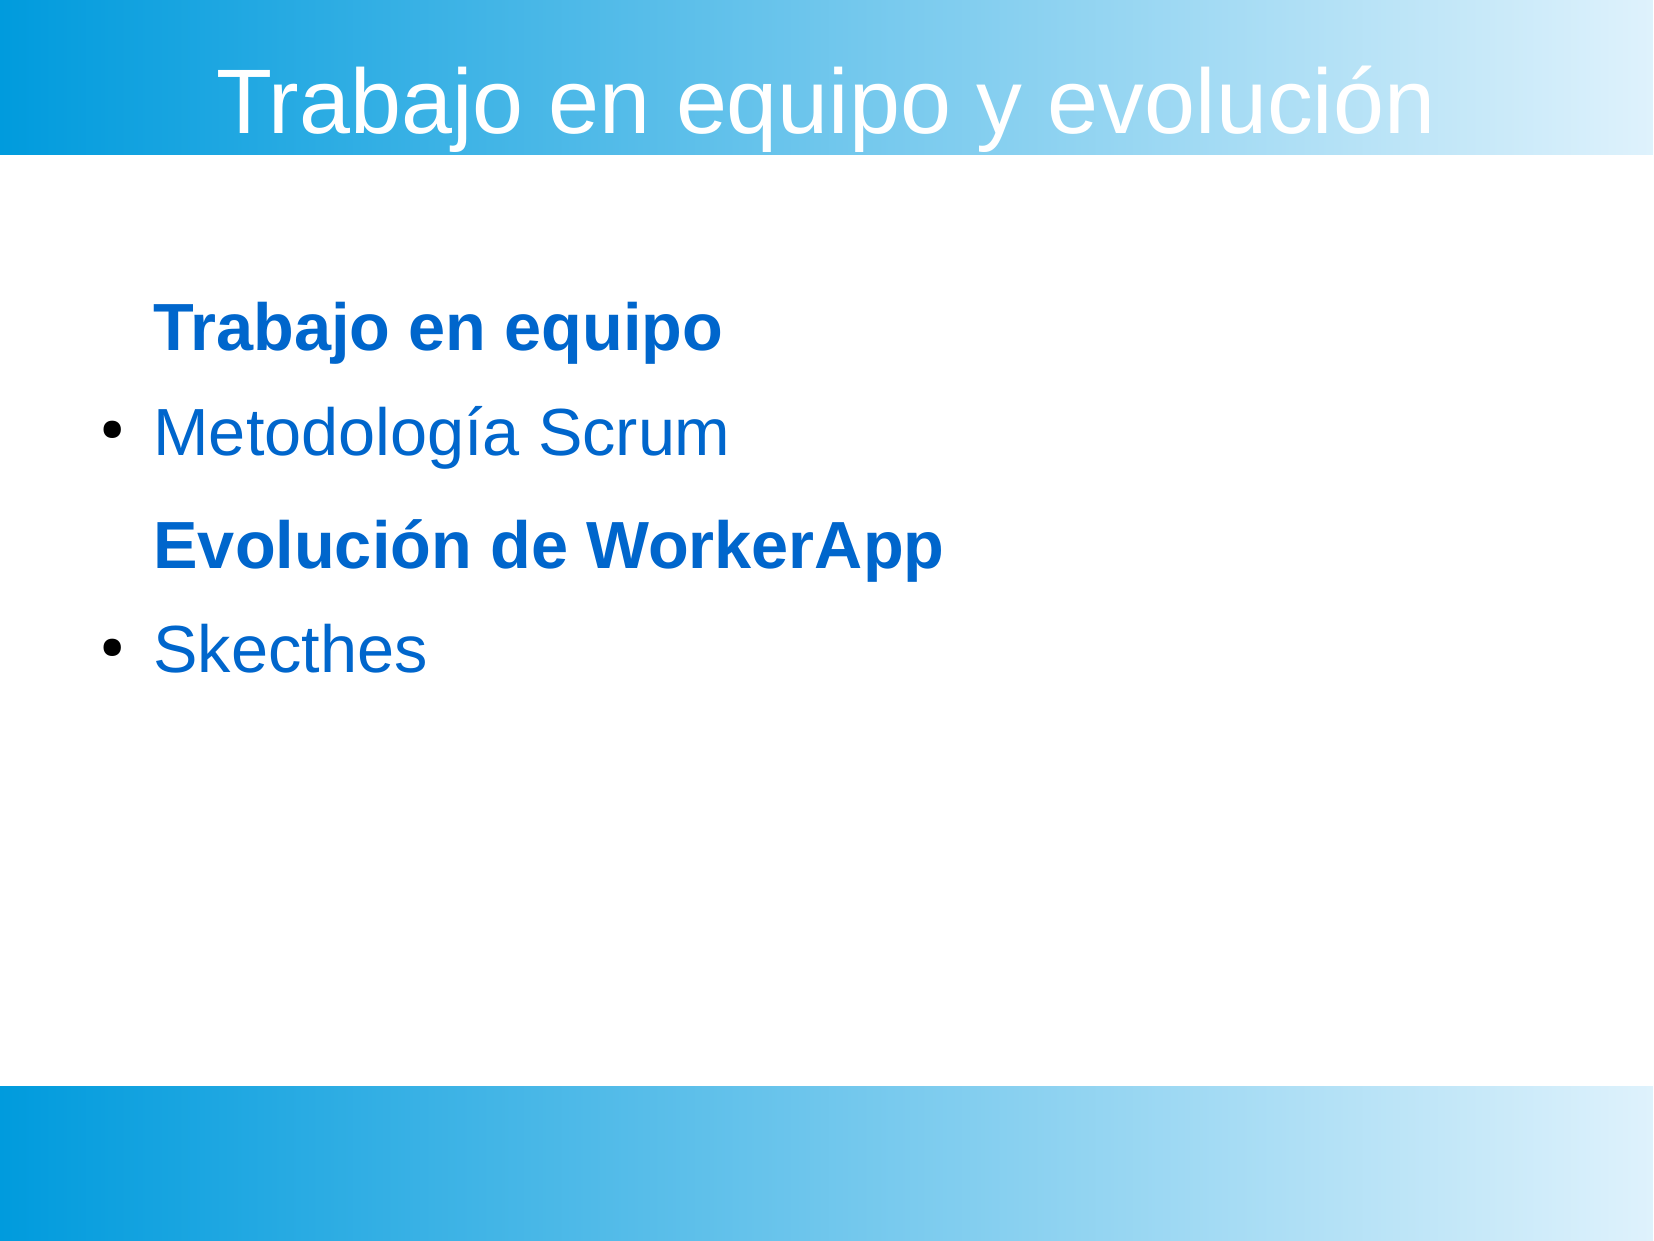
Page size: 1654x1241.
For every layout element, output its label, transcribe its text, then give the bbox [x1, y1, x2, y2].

title Trabajo en equipo y evolución [82, 49, 1571, 155]
list Trabajo en equipo Metodología Scrum [82, 290, 1571, 497]
list Evolución de WorkerApp Skecthes [82, 507, 1571, 1009]
